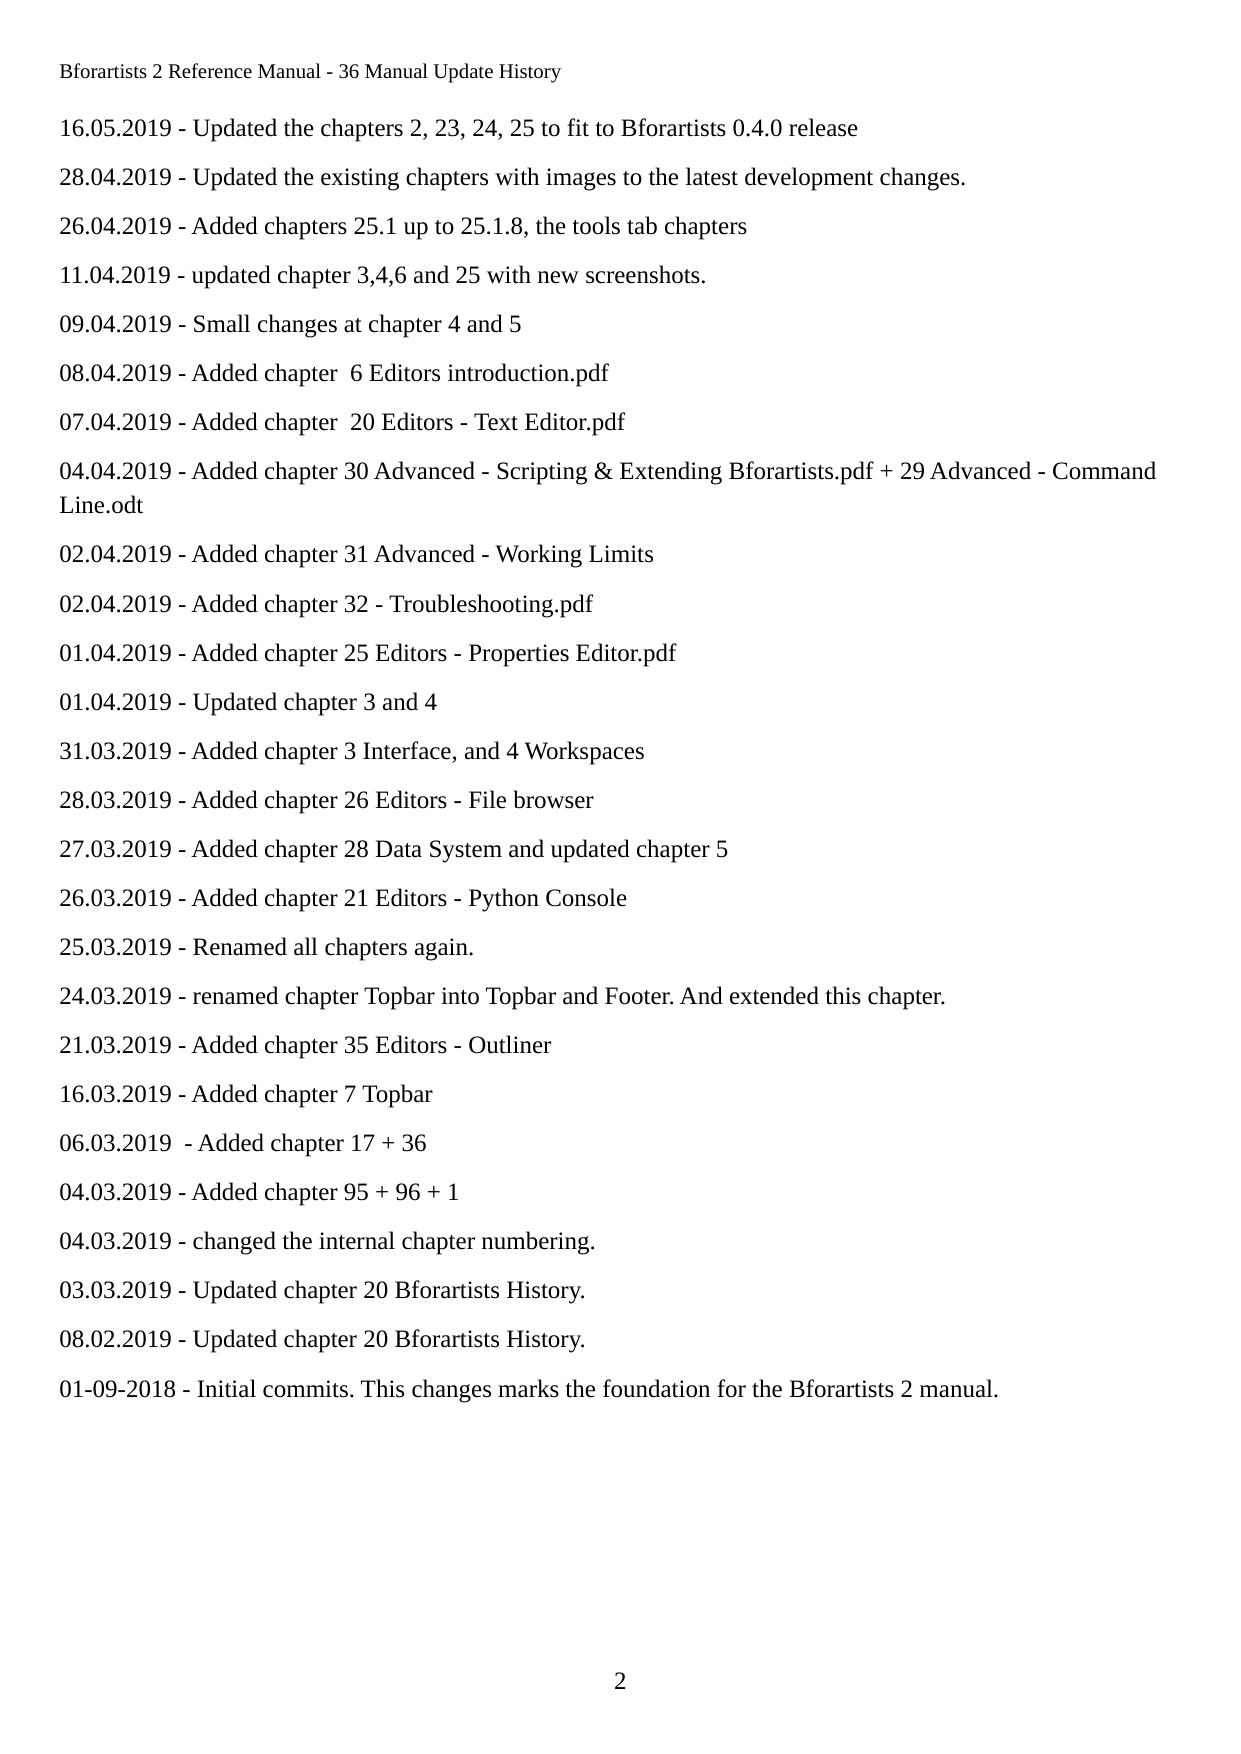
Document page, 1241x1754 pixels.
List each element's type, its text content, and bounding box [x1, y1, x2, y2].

text 04.04.2019 - Added chapter 30 Advanced - Scripting & Extending Bforartists.pdf + 29 Advanced - Command Line.odt [59, 456, 1181, 519]
text 04.03.2019 - Added chapter 95 + 96 + 1 [59, 1177, 1181, 1206]
text 06.03.2019 - Added chapter 17 + 36 [59, 1128, 1181, 1157]
text 11.04.2019 - updated chapter 3,4,6 and 25 with new screenshots. [59, 260, 1181, 288]
text 28.03.2019 - Added chapter 26 Editors - File browser [59, 785, 1181, 814]
text 31.03.2019 - Added chapter 3 Interface, and 4 Workspaces [59, 736, 1181, 764]
text 16.03.2019 - Added chapter 7 Topbar [59, 1079, 1181, 1108]
text 25.03.2019 - Renamed all chapters again. [59, 932, 1181, 961]
text 03.03.2019 - Updated chapter 20 Bforartists History. [59, 1276, 1181, 1304]
text 27.03.2019 - Added chapter 28 Data System and updated chapter 5 [59, 834, 1181, 863]
text 01.04.2019 - Updated chapter 3 and 4 [59, 687, 1181, 716]
text 28.04.2019 - Updated the existing chapters with images to the latest development changes. [59, 162, 1181, 190]
text 26.03.2019 - Added chapter 21 Editors - Python Console [59, 883, 1181, 912]
text 08.04.2019 - Added chapter 6 Editors introduction.pdf [59, 358, 1181, 387]
text 26.04.2019 - Added chapters 25.1 up to 25.1.8, the tools tab chapters [59, 211, 1181, 239]
text 02.04.2019 - Added chapter 32 - Troubleshooting.pdf [59, 589, 1181, 617]
text 16.05.2019 - Updated the chapters 2, 23, 24, 25 to fit to Bforartists 0.4.0 release [59, 113, 1181, 141]
text 04.03.2019 - changed the internal chapter numbering. [59, 1226, 1181, 1255]
text 02.04.2019 - Added chapter 31 Advanced - Working Limits [59, 539, 1181, 568]
text 08.02.2019 - Updated chapter 20 Bforartists History. [59, 1324, 1181, 1353]
text 01-09-2018 - Initial commits. This changes marks the foundation for the Bforartists 2 manual. [59, 1374, 1181, 1402]
text 09.04.2019 - Small changes at chapter 4 and 5 [59, 309, 1181, 338]
text 07.04.2019 - Added chapter 20 Editors - Text Editor.pdf [59, 407, 1181, 436]
text 21.03.2019 - Added chapter 35 Editors - Outliner [59, 1030, 1181, 1059]
text 24.03.2019 - renamed chapter Topbar into Topbar and Footer. And extended this chapter. [59, 981, 1181, 1010]
text 01.04.2019 - Added chapter 25 Editors - Properties Editor.pdf [59, 638, 1181, 666]
